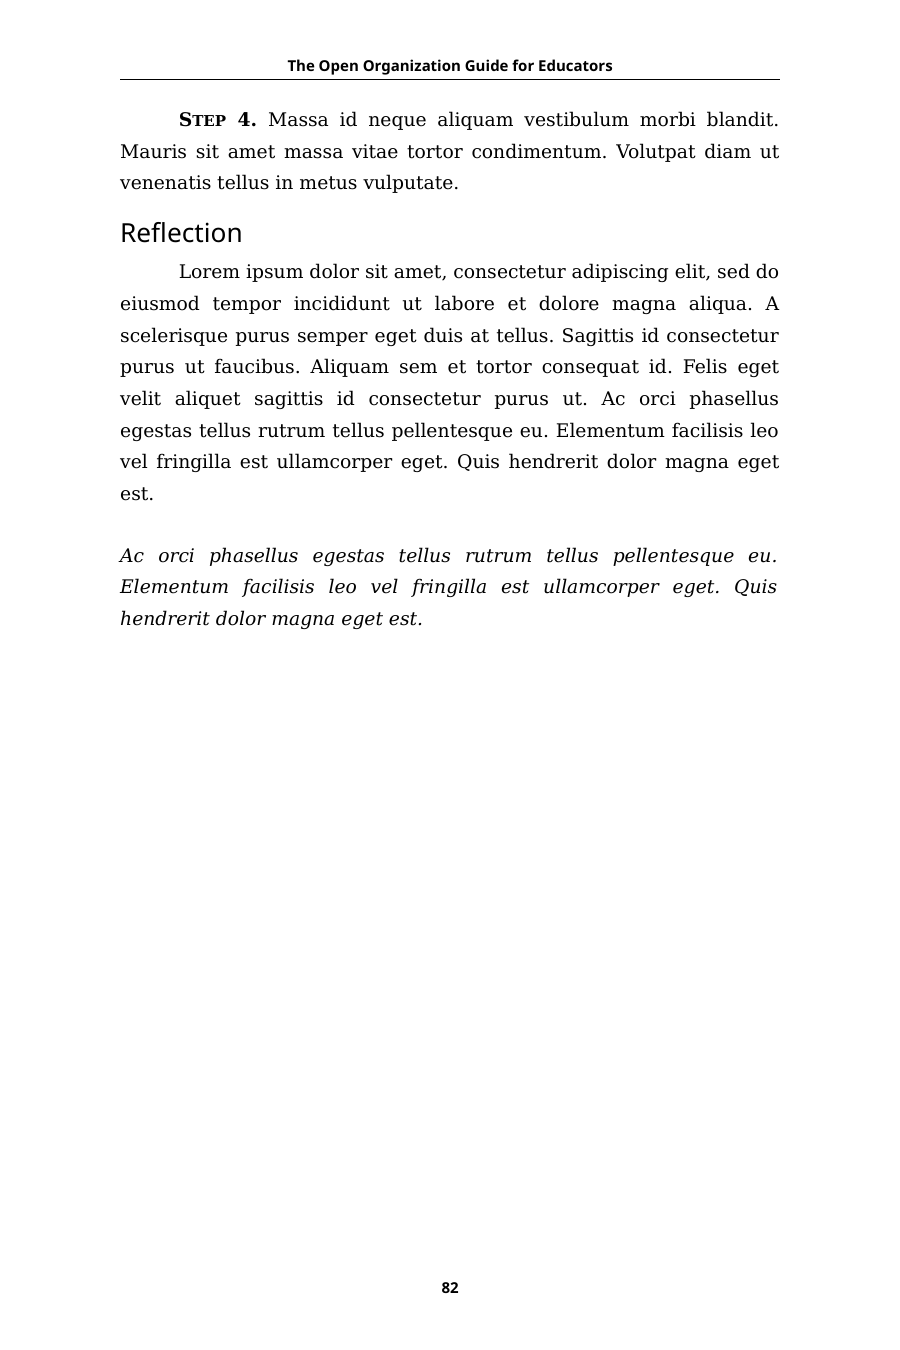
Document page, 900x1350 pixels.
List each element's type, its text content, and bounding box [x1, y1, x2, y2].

text Ac orci phasellus egestas tellus rutrum tellus pellentesque eu. Elementum facilisis leo vel fringilla est ullamcorper eget. Quis hendrerit dolor magna eget est. [120, 545, 780, 630]
text Lorem ipsum dolor sit amet, consectetur adipiscing elit, sed do eiusmod tempor incididunt ut labore et dolore magna aliqua. A scelerisque purus semper eget duis at tellus. Sagittis id consectetur purus ut faucibus. Aliquam sem et tortor consequat id. Felis eget velit aliquet sagittis id consectetur purus ut. Ac orci phasellus egestas tellus rutrum tellus pellentesque eu. Elementum facilisis leo vel fringilla est ullamcorper eget. Quis hendrerit dolor magna eget est. [120, 261, 780, 505]
subtitle Reflection [120, 218, 780, 249]
text Step 4. Massa id neque aliquam vestibulum morbi blandit. Mauris sit amet massa vitae tortor condimentum. Volutpat diam ut venenatis tellus in metus vulputate. [120, 109, 780, 194]
